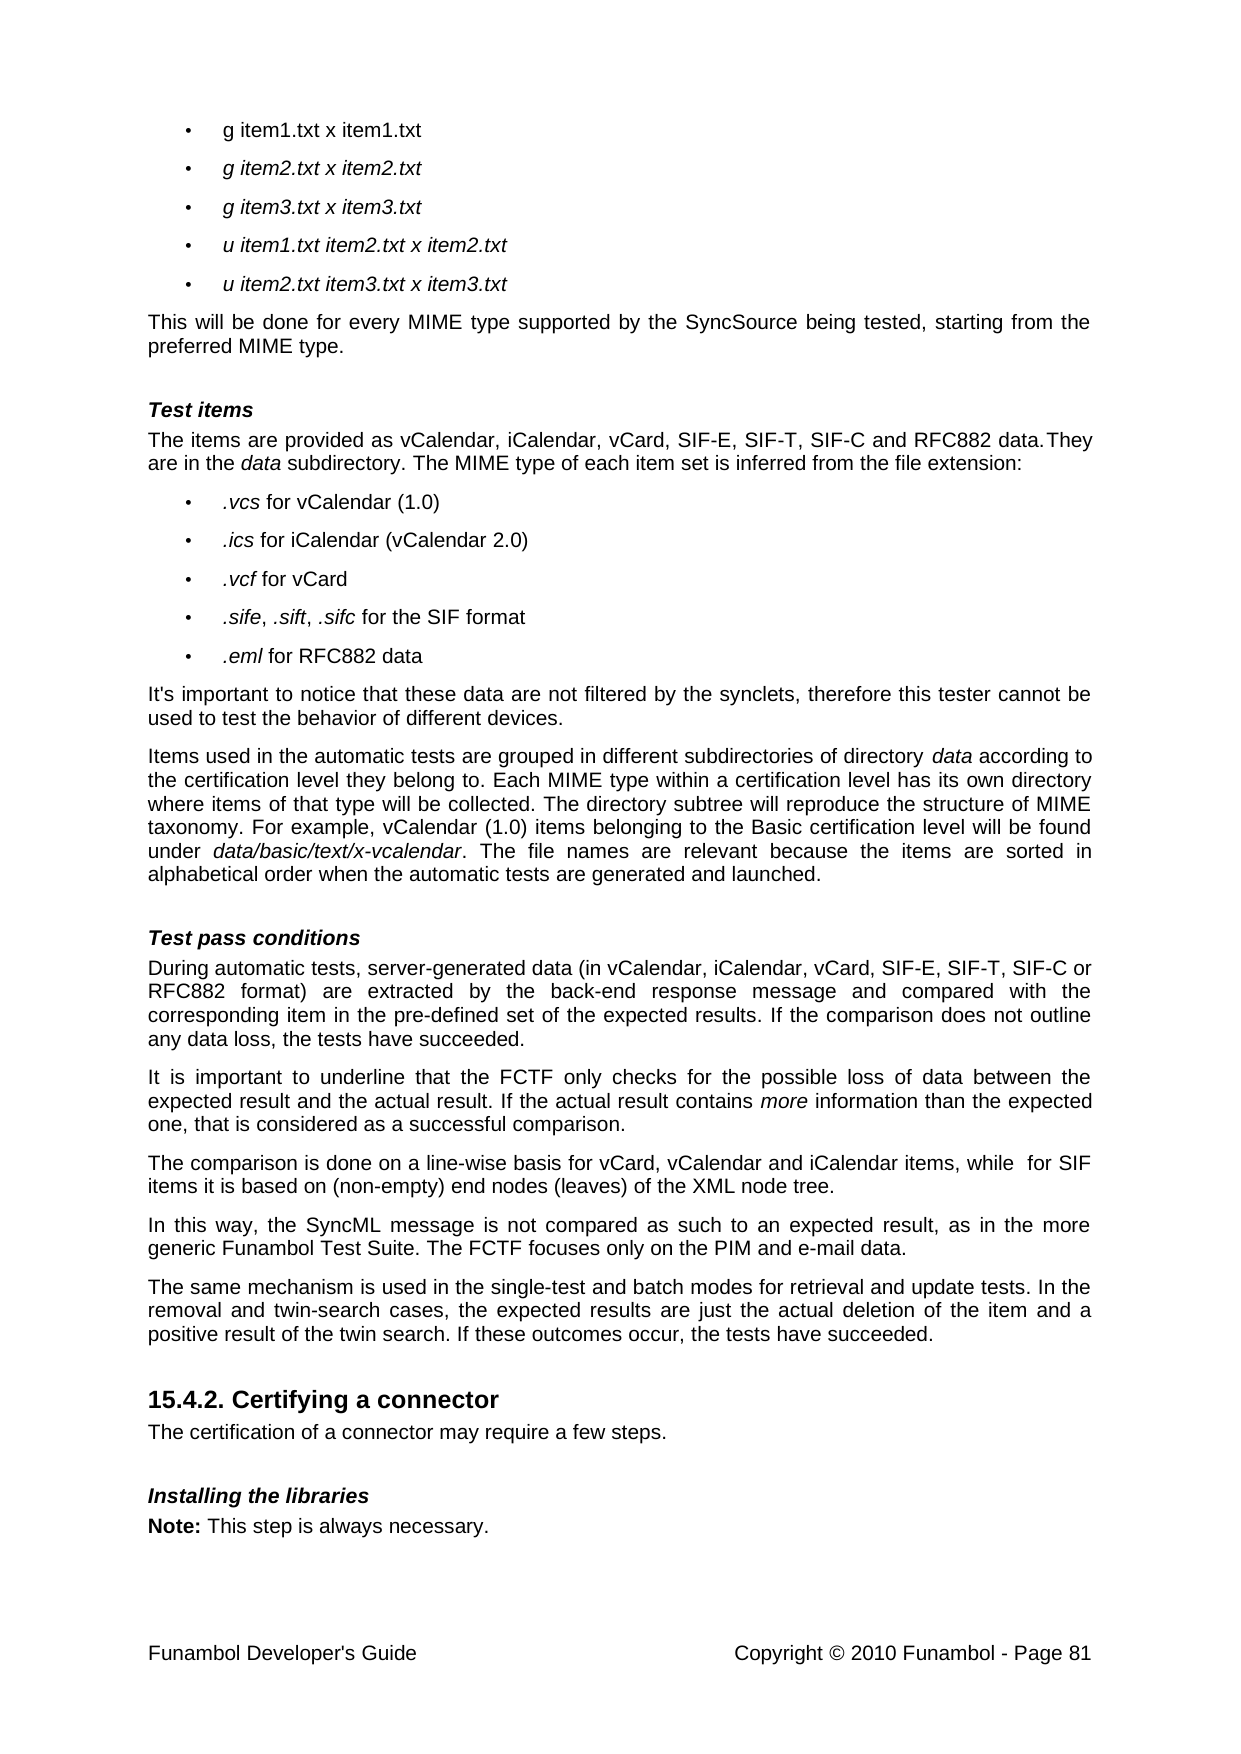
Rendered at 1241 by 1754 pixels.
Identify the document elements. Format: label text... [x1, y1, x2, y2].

text The items are provided as vCalendar, iCalendar, vCard, SIF-E, SIF-T, SIF-C and RFC882 data.They are in the data subdirectory. The MIME type of each item set is inferred from the file extension: [148, 428, 1093, 475]
list g item3.txt x item3.txt [185, 195, 1093, 219]
text It is important to underline that the FCTF only checks for the possible loss of data between the expected result and the actual result. If the actual result contains more information than the expected one, that is considered as a successful comparison. [148, 1066, 1093, 1136]
text Items used in the automatic tests are grouped in different subdirectories of directory data according to the certification level they belong to. Each MIME type within a certification level has its own directory where items of that type will be collected. The directory subtree will reproduce the structure of MIME taxonomy. For example, vCalendar (1.0) items belonging to the Basic certification level will be found under data/basic/text/x-vcalendar. The file names are relevant because the items are sorted in alphabetical order when the automatic tests are generated and launched. [148, 745, 1093, 886]
list .sife, .sift, .sifc for the SIF format [185, 606, 1093, 629]
text This will be done for every MIME type supported by the SyncSource being tested, starting from the preferred MIME type. [148, 311, 1093, 358]
list .eml for RFC882 data [185, 644, 1093, 668]
subtitle Installing the libraries [148, 1484, 1093, 1508]
text The comparison is done on a line-wise basis for vCard, vCalendar and iCalendar items, while for SIF items it is based on (non-empty) end nodes (leaves) of the XML node tree. [148, 1151, 1093, 1198]
list g item2.txt x item2.txt [185, 157, 1093, 180]
text The certification of a connector may require a few steps. [148, 1420, 1093, 1444]
text In this way, the SyncML message is not compared as such to an expected result, as in the more generic Funambol Test Suite. The FCTF focuses only on the PIM and e-mail data. [148, 1213, 1093, 1260]
text The same mechanism is used in the single-test and batch modes for retrieval and update tests. In the removal and twin-search cases, the expected results are just the actual deletion of the item and a positive result of the twin search. If these outcomes occur, the tests have succeeded. [148, 1275, 1093, 1346]
list .vcs for vCalendar (1.0) [185, 490, 1093, 514]
subtitle Test items [148, 398, 1093, 422]
subtitle Test pass conditions [148, 926, 1093, 950]
list .ics for iCalendar (vCalendar 2.0) [185, 529, 1093, 552]
list .vcf for vCard [185, 567, 1093, 591]
subtitle Certifying a connector [148, 1386, 1093, 1414]
list u item1.txt item2.txt x item2.txt [185, 234, 1093, 257]
text Note: This step is always necessary. [148, 1514, 1093, 1538]
text During automatic tests, server-generated data (in vCalendar, iCalendar, vCard, SIF-E, SIF-T, SIF-C or RFC882 format) are extracted by the back-end response message and compared with the corresponding item in the pre-defined set of the expected results. If the comparison does not outline any data loss, the tests have succeeded. [148, 956, 1093, 1051]
text It's important to notice that these data are not filtered by the synclets, therefore this tester cannot be used to test the behavior of different devices. [148, 683, 1093, 730]
list g item1.txt x item1.txt [185, 118, 1093, 142]
list u item2.txt item3.txt x item3.txt [185, 272, 1093, 296]
